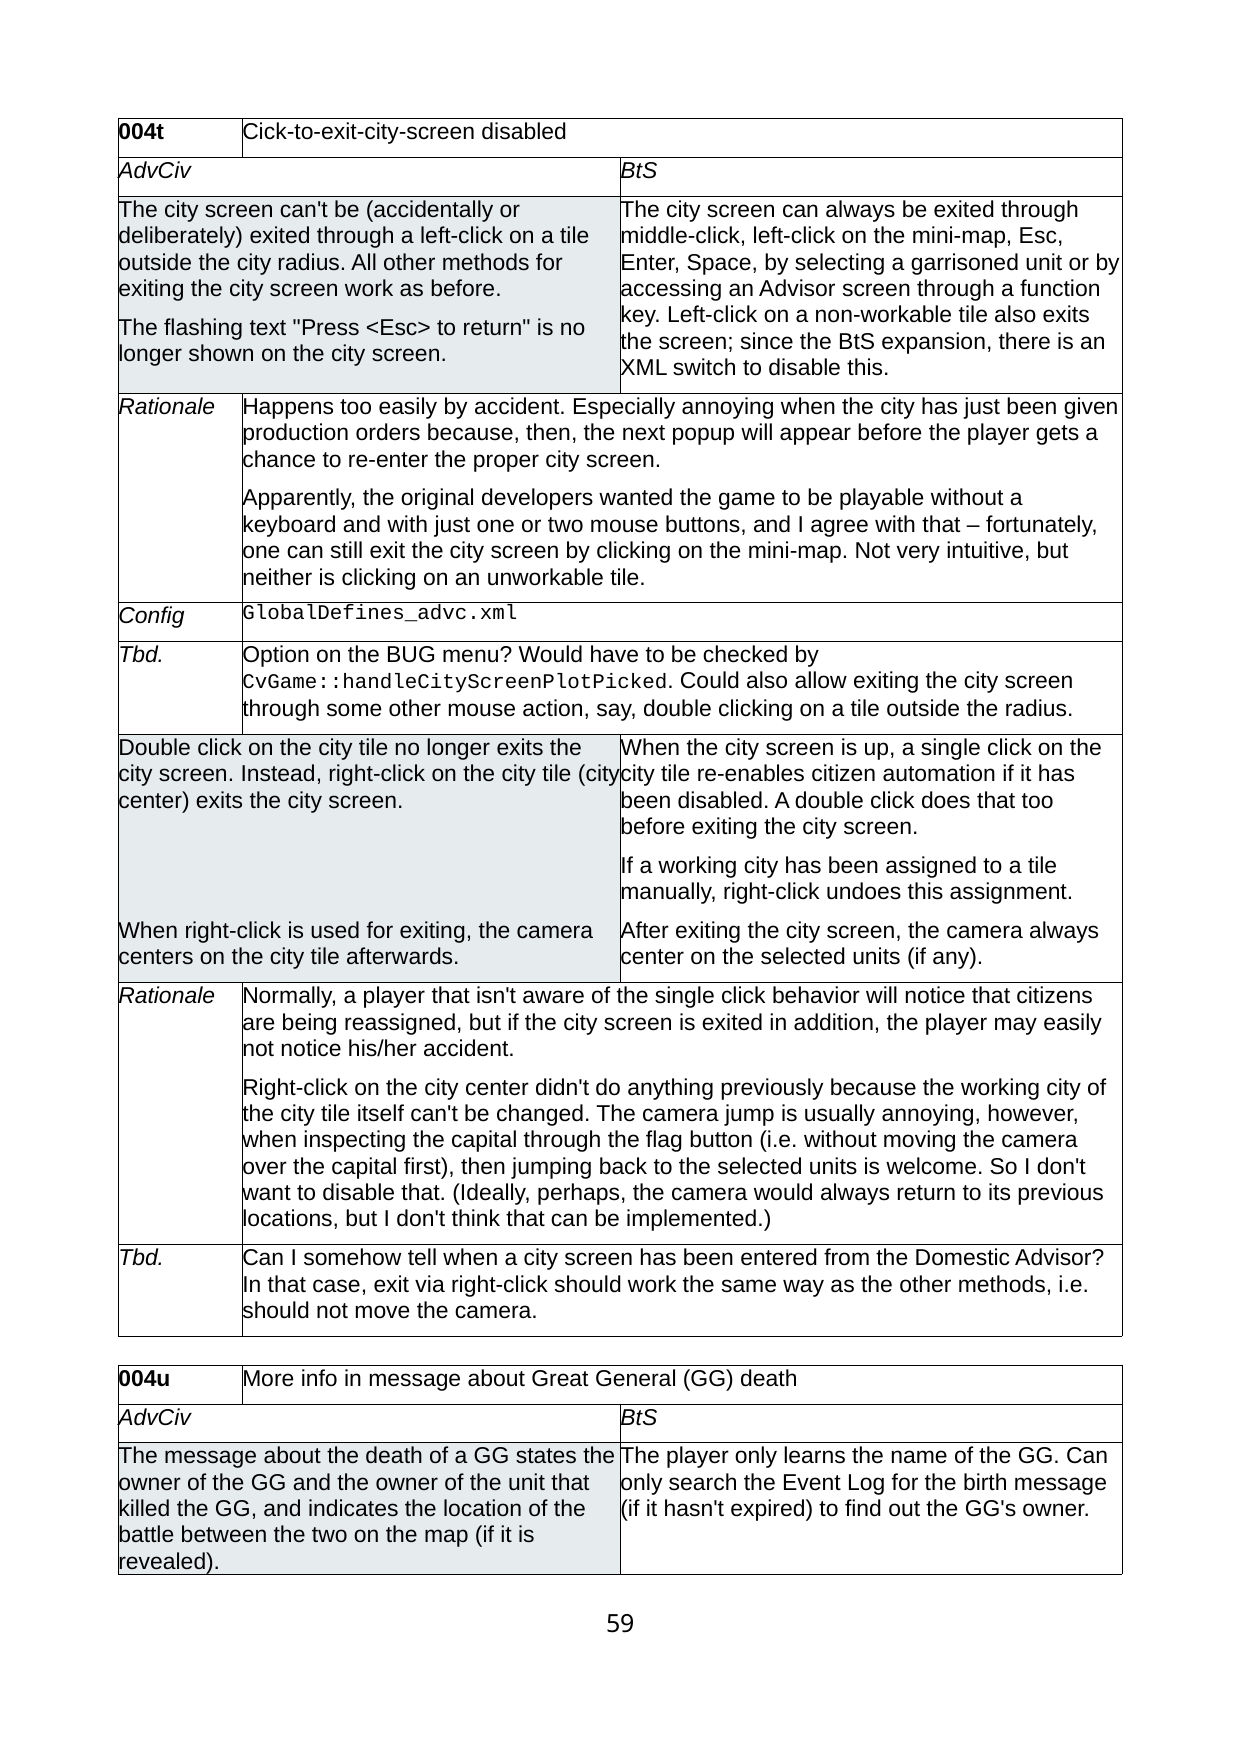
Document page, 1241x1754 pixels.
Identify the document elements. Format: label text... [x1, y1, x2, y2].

table_cell Option on the BUG menu? Would have to be checked by CvGame::handleCityScreenPlotPicked. Could also allow exiting the city screen through some other mouse action, say, double clicking on a tile outside the radius. [243, 642, 1122, 734]
table_cell The message about the death of a GG states the owner of the GG and the owner of the unit that killed the GG, and indicates the location of the battle between the two on the map (if it is revealed). [119, 1443, 620, 1574]
table_cell Tbd. [119, 642, 242, 734]
table_cell Double click on the city tile no longer exits the city screen. Instead, right-click on the city tile (city center) exits the city screen. When right-click is used for exiting, the camera centers on the city tile afterwards. [119, 735, 620, 982]
table_cell When the city screen is up, a single click on the city tile re-enables citizen automation if it has been disabled. A double click does that too before exiting the city screen. If a working city has been assigned to a tile manually, right-click undoes this assignment. After exiting the city screen, the camera always center on the selected units (if any). [621, 735, 1122, 982]
table_cell GlobalDefines_advc.xml [243, 603, 1122, 641]
table_cell AdvCiv [119, 1405, 620, 1442]
table_cell BtS [621, 1405, 1122, 1442]
table_cell Can I somehow tell when a city screen has been entered from the Domestic Advisor? In that case, exit via right-click should work the same way as the other methods, i.e. should not move the camera. [243, 1245, 1122, 1336]
table_cell Rationale [119, 983, 242, 1244]
table_cell Tbd. [119, 1245, 242, 1336]
table_cell Normally, a player that isn't aware of the single click behavior will notice that citizens are being reassigned, but if the city screen is exited in addition, the player may easily not notice his/her accident. Right-click on the city center didn't do anything previously because the working city of the city tile itself can't be changed. The camera jump is usually annoying, however, when inspecting the capital through the flag button (i.e. without moving the camera over the capital first), then jumping back to the selected units is welcome. So I don't want to disable that. (Ideally, perhaps, the camera would always return to its previous locations, but I don't think that can be implemented.) [243, 983, 1122, 1244]
table_header Cick-to-exit-city-screen disabled [243, 119, 1122, 157]
table_cell Config [119, 603, 242, 641]
table_cell The player only learns the name of the GG. Can only search the Event Log for the birth message (if it hasn't expired) to find out the GG's owner. [621, 1443, 1122, 1574]
table_header 004u [119, 1366, 242, 1403]
table_header 004t [119, 119, 242, 157]
table_cell The city screen can always be exited through middle-click, left-click on the mini-map, Esc, Enter, Space, by selecting a garrisoned unit or by accessing an Advisor screen through a function key. Left-click on a non-workable tile also exits the screen; since the BtS expansion, there is an XML switch to disable this. [621, 197, 1122, 393]
table_cell AdvCiv [119, 158, 620, 196]
table_cell The city screen can't be (accidentally or deliberately) exited through a left-click on a tile outside the city radius. All other methods for exiting the city screen work as before. The flashing text "Press <Esc> to return" is no longer shown on the city screen. [119, 197, 620, 393]
table_cell BtS [621, 158, 1122, 196]
table_header More info in message about Great General (GG) death [243, 1366, 1122, 1403]
table_cell Rationale [119, 394, 242, 602]
table_cell Happens too easily by accident. Especially annoying when the city has just been given production orders because, then, the next popup will appear before the player gets a chance to re-enter the proper city screen. Apparently, the original developers wanted the game to be playable without a keyboard and with just one or two mouse buttons, and I agree with that – fortunately, one can still exit the city screen by clicking on the mini-map. Not very intuitive, but neither is clicking on an unworkable tile. [243, 394, 1122, 602]
